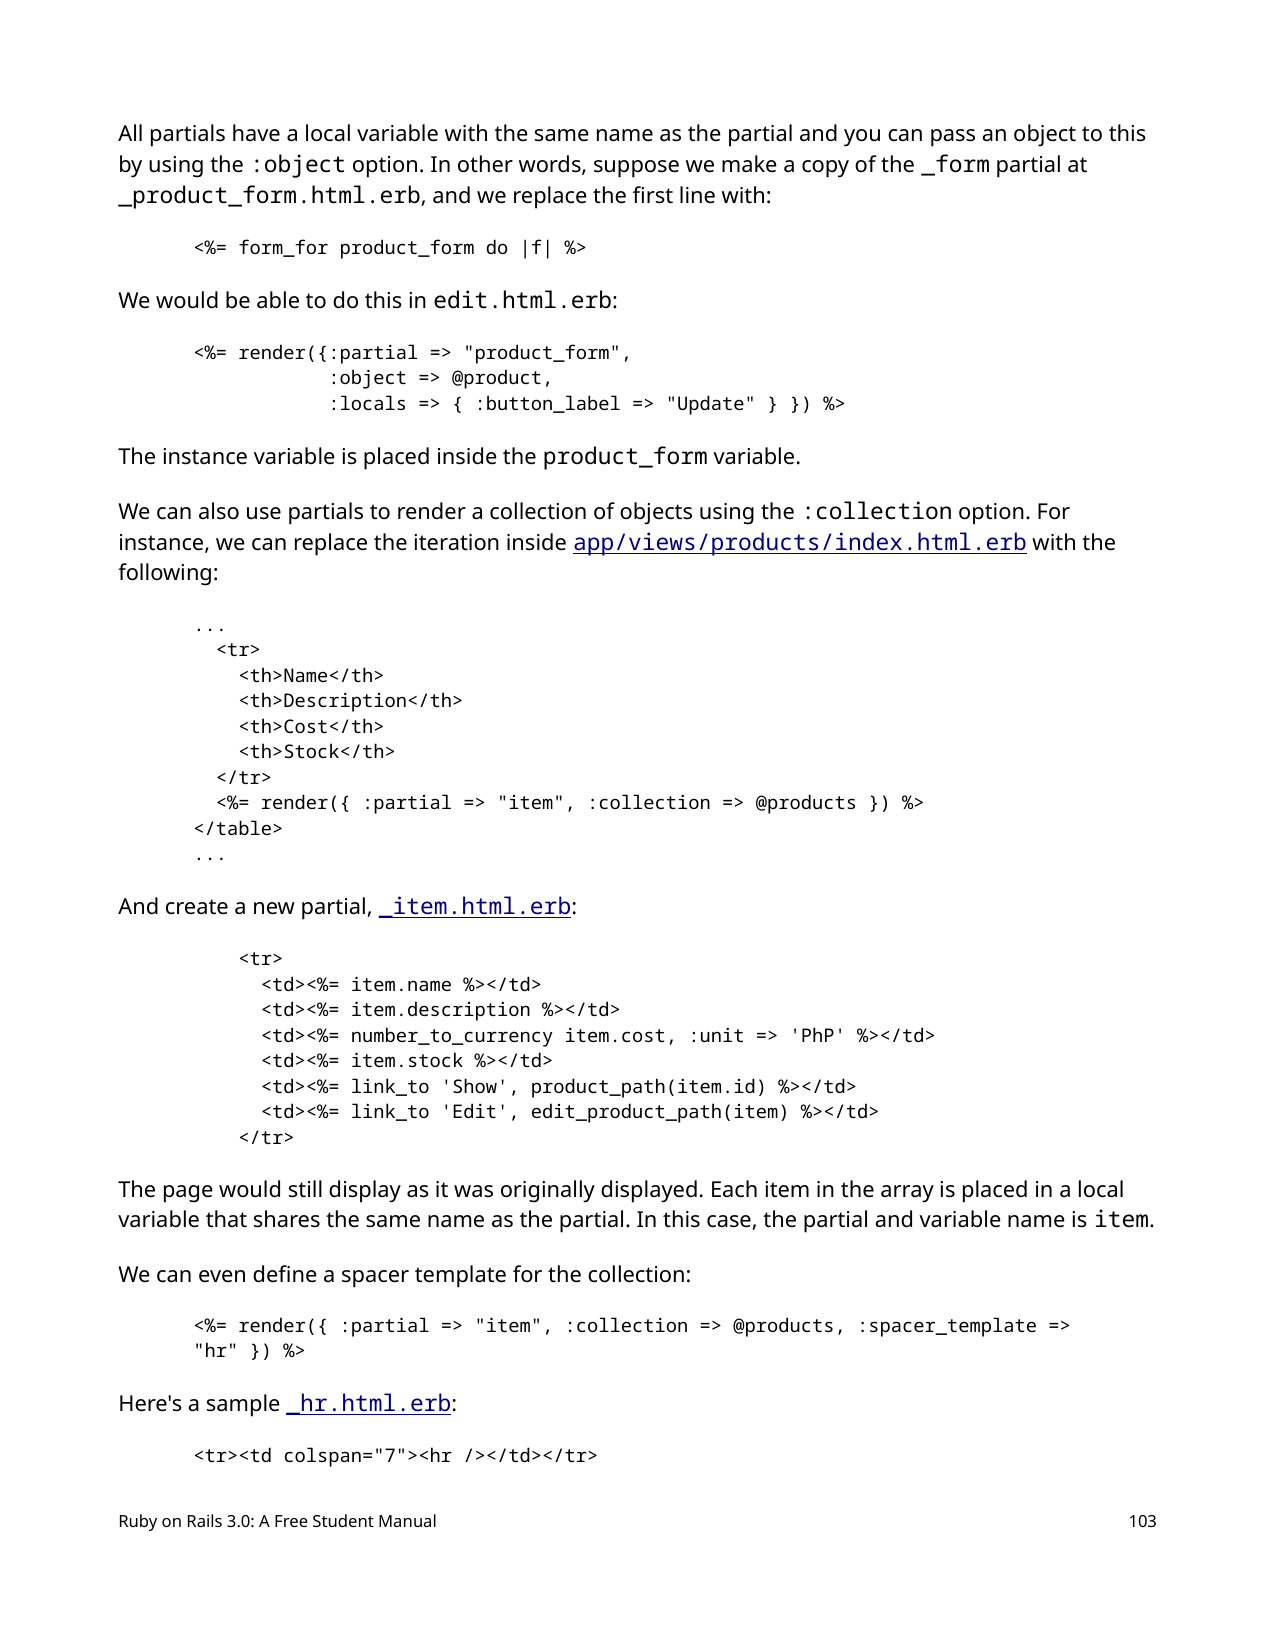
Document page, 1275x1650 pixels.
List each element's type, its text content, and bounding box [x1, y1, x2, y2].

text And create a new partial, _item.html.erb: [118, 890, 1157, 921]
text The instance variable is placed inside the product_form variable. [118, 439, 1157, 471]
text All partials have a local variable with the same name as the partial and you can pass an object to this by using the :object option. In other words, suppose we make a copy of the _form partial at _product_form.html.erb, and we replace the first line with: [118, 118, 1157, 210]
text <%= render({:partial => "product_form", :object => @product, :locals => { :button_label => "Update" } }) %> [193, 339, 1157, 416]
text We would be able to do this in edit.html.erb: [118, 284, 1157, 315]
text We can also use partials to render a collection of objects using the :collection option. For instance, we can replace the iteration inside app/views/products/index.html.erb with the following: [118, 495, 1157, 587]
text <%= render({ :partial => "item", :collection => @products, :spacer_template => "hr" }) %> [193, 1312, 1157, 1363]
text <tr> <td><%= item.name %></td> <td><%= item.description %></td> <td><%= number_to_currency item.cost, :unit => 'PhP' %></td> <td><%= item.stock %></td> <td><%= link_to 'Show', product_path(item.id) %></td> <td><%= link_to 'Edit', edit_product_path(item) %></td> </tr> [193, 945, 1157, 1149]
text <%= form_for product_form do |f| %> [193, 234, 1157, 260]
text Here's a sample _hr.html.erb: [118, 1387, 1157, 1418]
text The page would still display as it was originally displayed. Each item in the array is placed in a local variable that shares the same name as the partial. In this case, the partial and variable name is item. [118, 1173, 1157, 1234]
text ... <tr> <th>Name</th> <th>Description</th> <th>Cost</th> <th>Stock</th> </tr> <%= render({ :partial => "item", :collection => @products }) %> </table> ... [193, 611, 1157, 866]
text <tr><td colspan="7"><hr /></td></tr> [193, 1442, 1157, 1468]
text We can even define a spacer template for the collection: [118, 1258, 1157, 1288]
